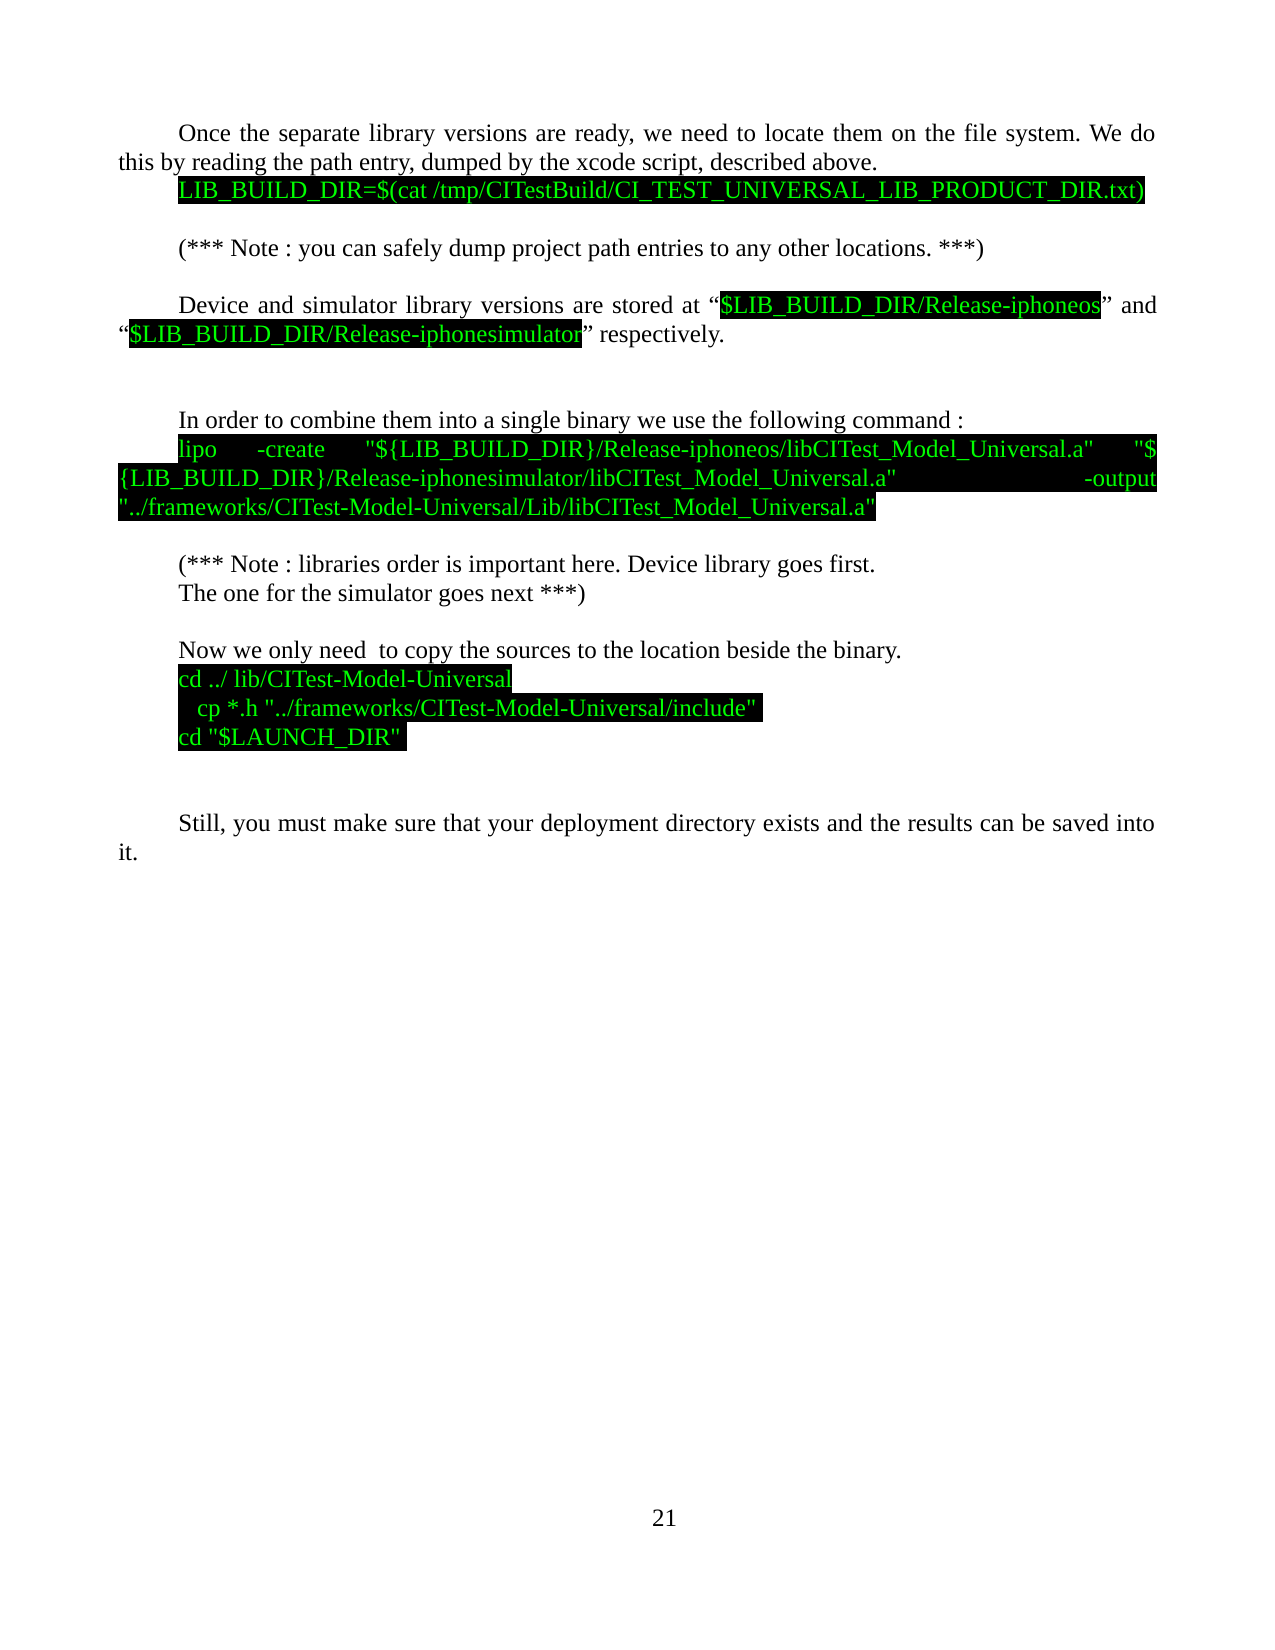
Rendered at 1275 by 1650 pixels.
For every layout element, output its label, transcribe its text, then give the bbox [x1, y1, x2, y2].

text cd ../ lib/CITest-Model-Universal [118, 664, 1157, 693]
text Now we only need to copy the sources to the location beside the binary. [118, 636, 1157, 664]
text In order to combine them into a single binary we use the following command : [118, 406, 1157, 434]
text LIB_BUILD_DIR=$(cat /tmp/CITestBuild/CI_TEST_UNIVERSAL_LIB_PRODUCT_DIR.txt) [118, 176, 1157, 204]
text Once the separate library versions are ready, we need to locate them on the file system. We do this by reading the path entry, dumped by the xcode script, described above. [118, 118, 1157, 176]
text (*** Note : libraries order is important here. Device library goes first. [118, 549, 1157, 578]
text cd "$LAUNCH_DIR" [118, 722, 1157, 751]
text lipo -create "${LIB_BUILD_DIR}/Release-iphoneos/libCITest_Model_Universal.a" "${LIB_BUILD_DIR}/Release-iphonesimulator/libCITest_Model_Universal.a" -output "../frameworks/CITest-Model-Universal/Lib/libCITest_Model_Universal.a" [118, 434, 1157, 521]
text Device and simulator library versions are stored at “$LIB_BUILD_DIR/Release-iphoneos” and “$LIB_BUILD_DIR/Release-iphonesimulator” respectively. [118, 291, 1157, 348]
text The one for the simulator goes next ***) [118, 578, 1157, 607]
text Still, you must make sure that your deployment directory exists and the results can be saved into it. [118, 808, 1157, 866]
text cp *.h "../frameworks/CITest-Model-Universal/include" [118, 693, 1157, 722]
text (*** Note : you can safely dump project path entries to any other locations. ***) [118, 233, 1157, 262]
